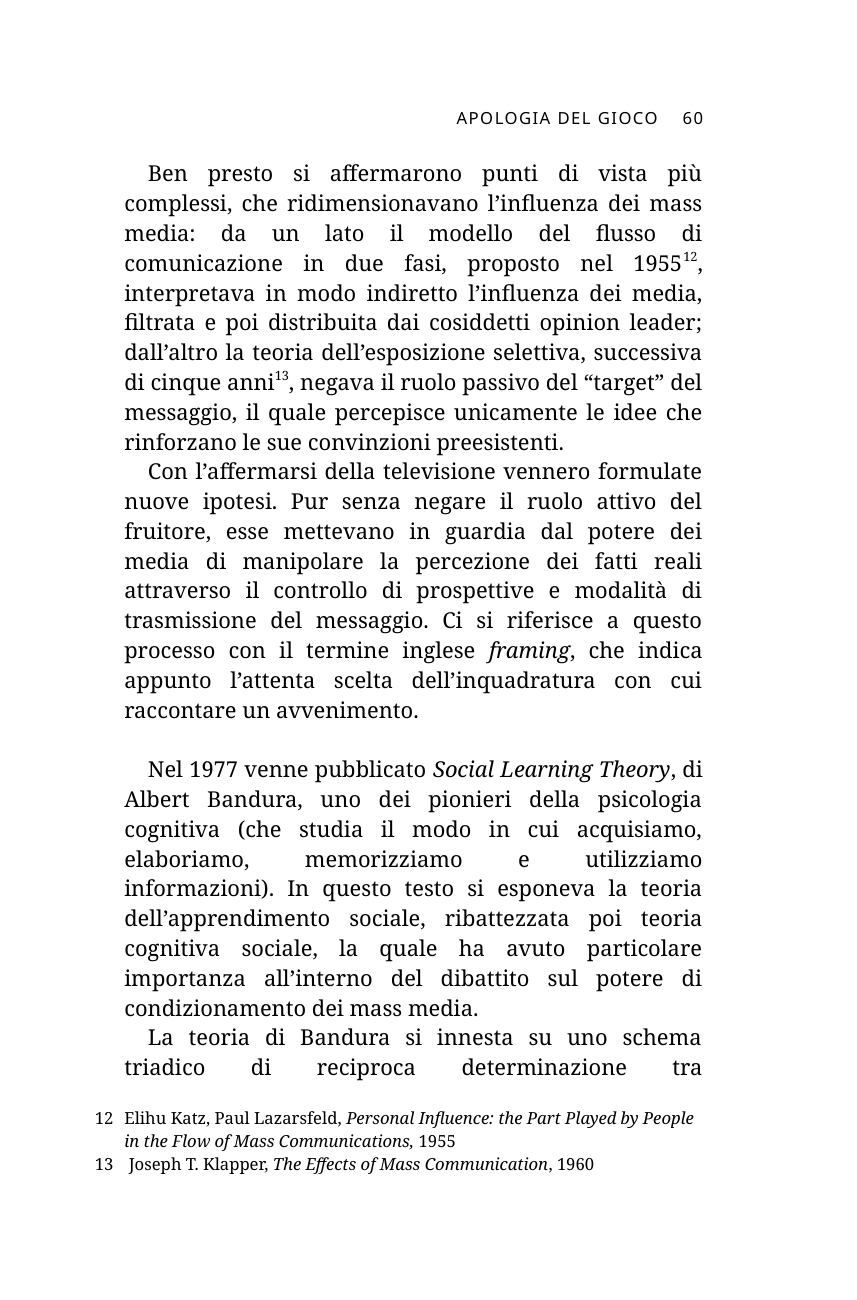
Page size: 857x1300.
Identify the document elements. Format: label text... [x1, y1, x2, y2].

text Con l’affermarsi della televisione vennero formulate nuove ipotesi. Pur senza negare il ruolo attivo del fruitore, esse mettevano in guardia dal potere dei media di manipolare la percezione dei fatti reali attraverso il controllo di prospettive e modalità di trasmissione del messaggio. Ci si riferisce a questo processo con il termine inglese framing, che indica appunto l’attenta scelta dell’inquadratura con cui raccontare un avvenimento. [124, 456, 703, 724]
text La teoria di Bandura si innesta su uno schema triadico di reciproca determinazione tra [124, 1022, 703, 1082]
text Ben presto si affermarono punti di vista più complessi, che ridimensionavano l’influenza dei mass media: da un lato il modello del flusso di comunicazione in due fasi, proposto nel 1955, interpretava in modo indiretto l’influenza dei media, filtrata e poi distribuita dai cosiddetti opinion leader; dall’altro la teoria dell’esposizione selettiva, successiva di cinque anni, negava il ruolo passivo del “target” del messaggio, il quale percepisce unicamente le idee che rinforzano le sue convinzioni preesistenti. [124, 158, 703, 456]
text Joseph T. Klapper, The Effects of Mass Communication, 1960 [94, 1152, 703, 1175]
text Elihu Katz, Paul Lazarsfeld, Personal Influence: the Part Played by People in the Flow of Mass Communications, 1955 [94, 1107, 703, 1152]
text Nel 1977 venne pubblicato Social Learning Theory, di Albert Bandura, uno dei pionieri della psicologia cognitiva (che studia il modo in cui acquisiamo, elaboriamo, memorizziamo e utilizziamo informazioni). In questo testo si esponeva la teoria dell’apprendimento sociale, ribattezzata poi teoria cognitiva sociale, la quale ha avuto particolare importanza all’interno del dibattito sul potere di condizionamento dei mass media. [124, 754, 703, 1022]
